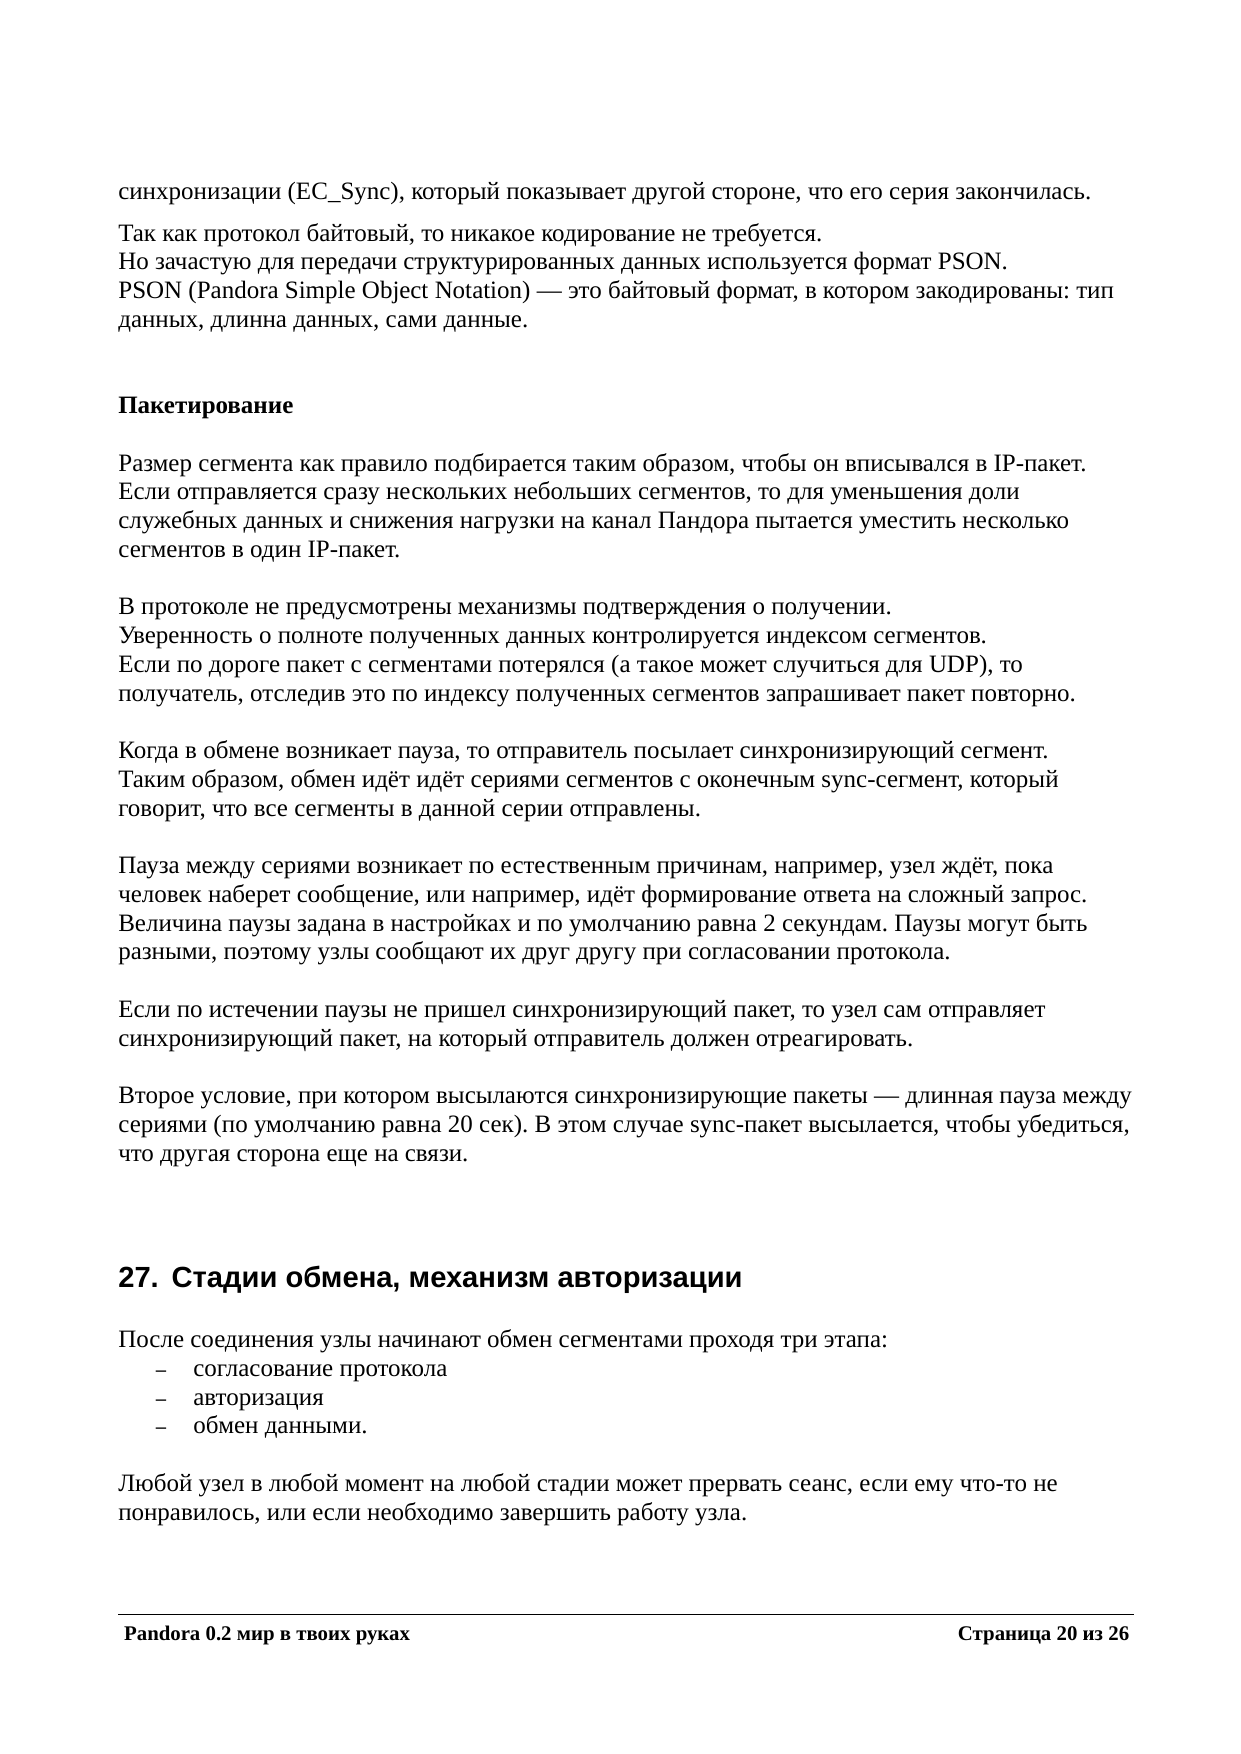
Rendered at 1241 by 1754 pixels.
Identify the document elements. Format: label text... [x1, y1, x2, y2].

text Уверенность о полноте полученных данных контролируется индексом сегментов. [118, 620, 1134, 649]
list согласование протокола [156, 1353, 1134, 1382]
text После соединения узлы начинают обмен сегментами проходя три этапа: [118, 1324, 1134, 1353]
subtitle Стадии обмена, механизм авторизации [118, 1261, 1134, 1294]
text Пакетирование [118, 390, 1134, 419]
text Пауза между сериями возникает по естественным причинам, например, узел ждёт, пока человек наберет сообщение, или например, идёт формирование ответа на сложный запрос. [118, 850, 1134, 908]
list авторизация [156, 1382, 1134, 1410]
text Так как протокол байтовый, то никакое кодирование не требуется. [118, 218, 1134, 246]
text Но зачастую для передачи структурированных данных используется формат PSON. [118, 246, 1134, 275]
text В протоколе не предусмотрены механизмы подтверждения о получении. [118, 591, 1134, 620]
text Величина паузы задана в настройках и по умолчанию равна 2 секундам. Паузы могут быть разными, поэтому узлы сообщают их друг другу при согласовании протокола. [118, 908, 1134, 965]
text Когда в обмене возникает пауза, то отправитель посылает синхронизирующий сегмент. [118, 735, 1134, 764]
text Если отправляется сразу нескольких небольших сегментов, то для уменьшения доли служебных данных и снижения нагрузки на канал Пандора пытается уместить несколько сегментов в один IP-пакет. [118, 476, 1134, 563]
text синхронизации (EC_Sync), который показывает другой стороне, что его серия закончилась. [118, 176, 1134, 205]
text PSON (Pandora Simple Object Notation) — это байтовый формат, в котором закодированы: тип данных, длинна данных, сами данные. [118, 275, 1134, 333]
text Если по дороге пакет с сегментами потерялся (а такое может случиться для UDP), то получатель, отследив это по индексу полученных сегментов запрашивает пакет повторно. [118, 649, 1134, 706]
text Любой узел в любой момент на любой стадии может прервать сеанс, если ему что-то не понравилось, или если необходимо завершить работу узла. [118, 1468, 1134, 1525]
text Таким образом, обмен идёт идёт сериями сегментов с оконечным sync-сегмент, который говорит, что все сегменты в данной серии отправлены. [118, 764, 1134, 821]
text Размер сегмента как правило подбирается таким образом, чтобы он вписывался в IP-пакет. [118, 448, 1134, 476]
text Второе условие, при котором высылаются синхронизирующие пакеты — длинная пауза между сериями (по умолчанию равна 20 сек). В этом случае sync-пакет высылается, чтобы убедиться, что другая сторона еще на связи. [118, 1080, 1134, 1166]
text Если по истечении паузы не пришел синхронизирующий пакет, то узел сам отправляет синхронизирующий пакет, на который отправитель должен отреагировать. [118, 994, 1134, 1051]
list обмен данными. [156, 1410, 1134, 1439]
